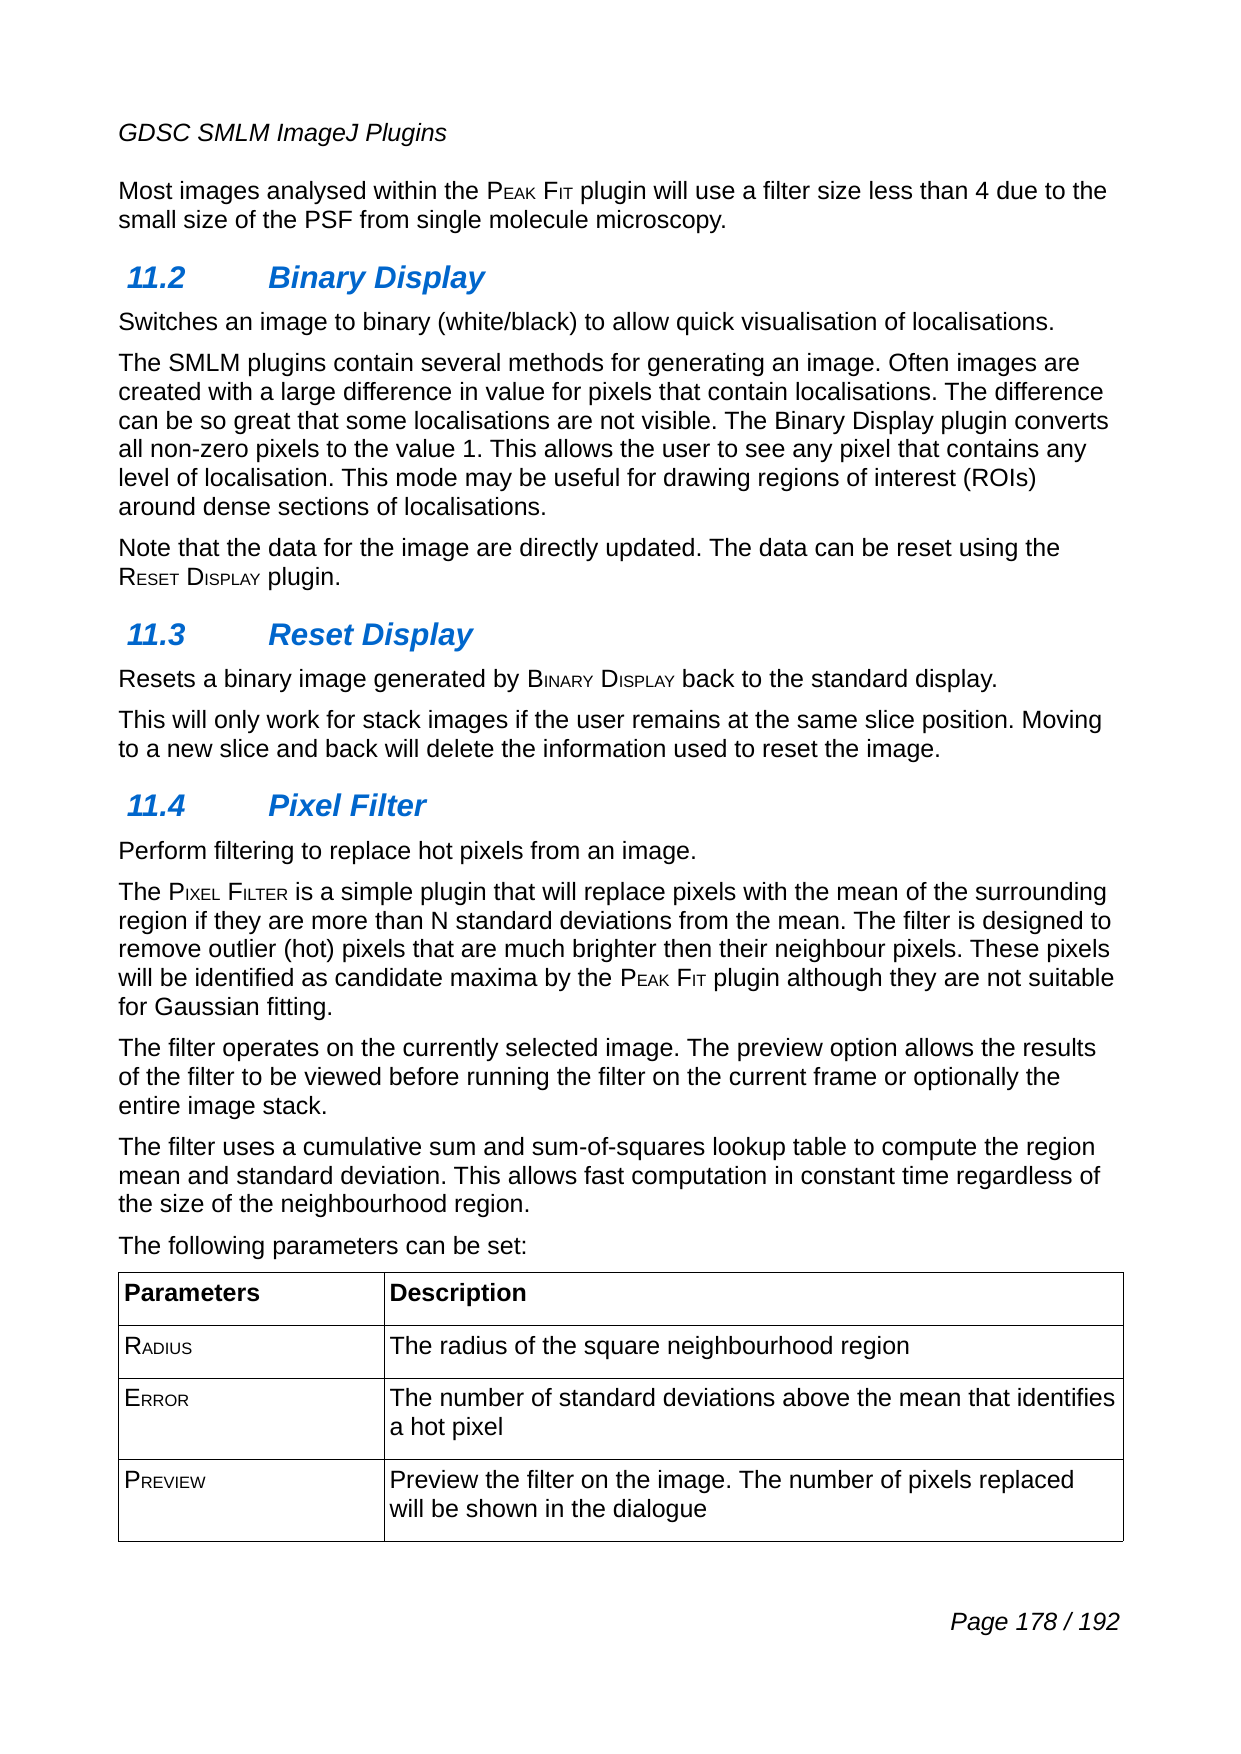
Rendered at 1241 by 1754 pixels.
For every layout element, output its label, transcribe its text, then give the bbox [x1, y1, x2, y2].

text The filter operates on the currently selected image. The preview option allows the results of the filter to be viewed before running the filter on the current frame or optionally the entire image stack. [118, 1033, 1122, 1119]
text The filter uses a cumulative sum and sum-of-squares lookup table to compute the region mean and standard deviation. This allows fast computation in constant time regardless of the size of the neighbourhood region. [118, 1132, 1122, 1218]
table_header Description [385, 1273, 1123, 1325]
subtitle Reset Display [118, 616, 1122, 651]
subtitle Pixel Filter [118, 787, 1122, 823]
text The following parameters can be set: [118, 1231, 1122, 1259]
text Resets a binary image generated by Binary Display back to the standard display. [118, 664, 1122, 693]
text The SMLM plugins contain several methods for generating an image. Often images are created with a large difference in value for pixels that contain localisations. The difference can be so great that some localisations are not visible. The Binary Display plugin converts all non-zero pixels to the value 1. This allows the user to see any pixel that contains any level of localisation. This mode may be useful for drawing regions of interest (ROIs) around dense sections of localisations. [118, 348, 1122, 521]
table_header Parameters [119, 1273, 384, 1325]
table_cell The radius of the square neighbourhood region [385, 1326, 1123, 1378]
text Switches an image to binary (white/black) to allow quick visualisation of localisations. [118, 307, 1122, 336]
table_cell The number of standard deviations above the mean that identifies a hot pixel [385, 1379, 1123, 1459]
table_cell Error [119, 1379, 384, 1459]
table_cell Radius [119, 1326, 384, 1378]
text Note that the data for the image are directly updated. The data can be reset using the Reset Display plugin. [118, 533, 1122, 591]
text Most images analysed within the Peak Fit plugin will use a filter size less than 4 due to the small size of the PSF from single molecule microscopy. [118, 176, 1122, 234]
text Perform filtering to replace hot pixels from an image. [118, 836, 1122, 864]
subtitle Binary Display [118, 259, 1122, 294]
table_cell Preview [119, 1460, 384, 1541]
text This will only work for stack images if the user remains at the same slice position. Moving to a new slice and back will delete the information used to reset the image. [118, 705, 1122, 763]
table_cell Preview the filter on the image. The number of pixels replaced will be shown in the dialogue [385, 1460, 1123, 1541]
text The Pixel Filter is a simple plugin that will replace pixels with the mean of the surrounding region if they are more than N standard deviations from the mean. The filter is designed to remove outlier (hot) pixels that are much brighter then their neighbour pixels. These pixels will be identified as candidate maxima by the Peak Fit plugin although they are not suitable for Gaussian fitting. [118, 877, 1122, 1021]
